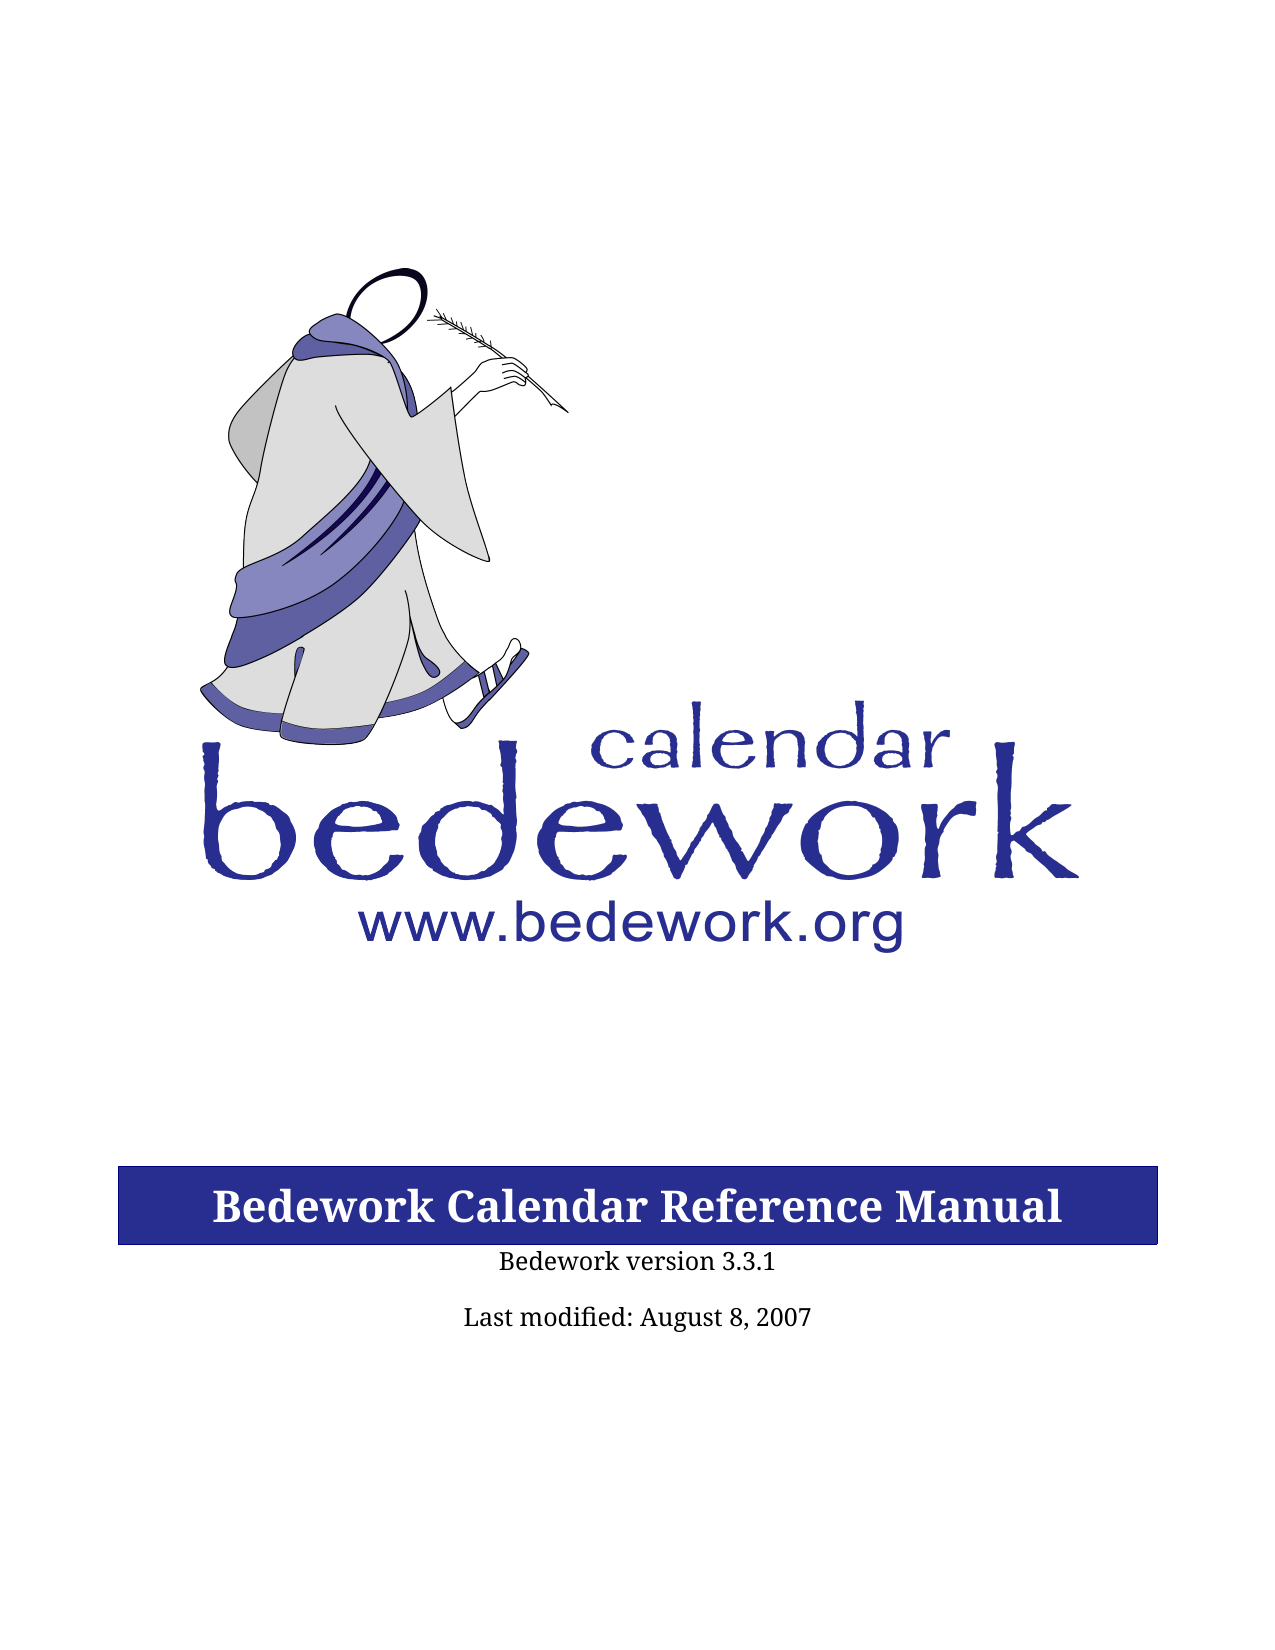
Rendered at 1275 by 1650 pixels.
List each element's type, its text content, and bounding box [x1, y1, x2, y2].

text Last modified: August 8, 2007 [118, 1299, 1157, 1333]
text Bedework version 3.3.1 [118, 1245, 1157, 1278]
text Bedework Calendar Reference Manual [119, 1167, 1157, 1244]
picture [193, 268, 1082, 1005]
